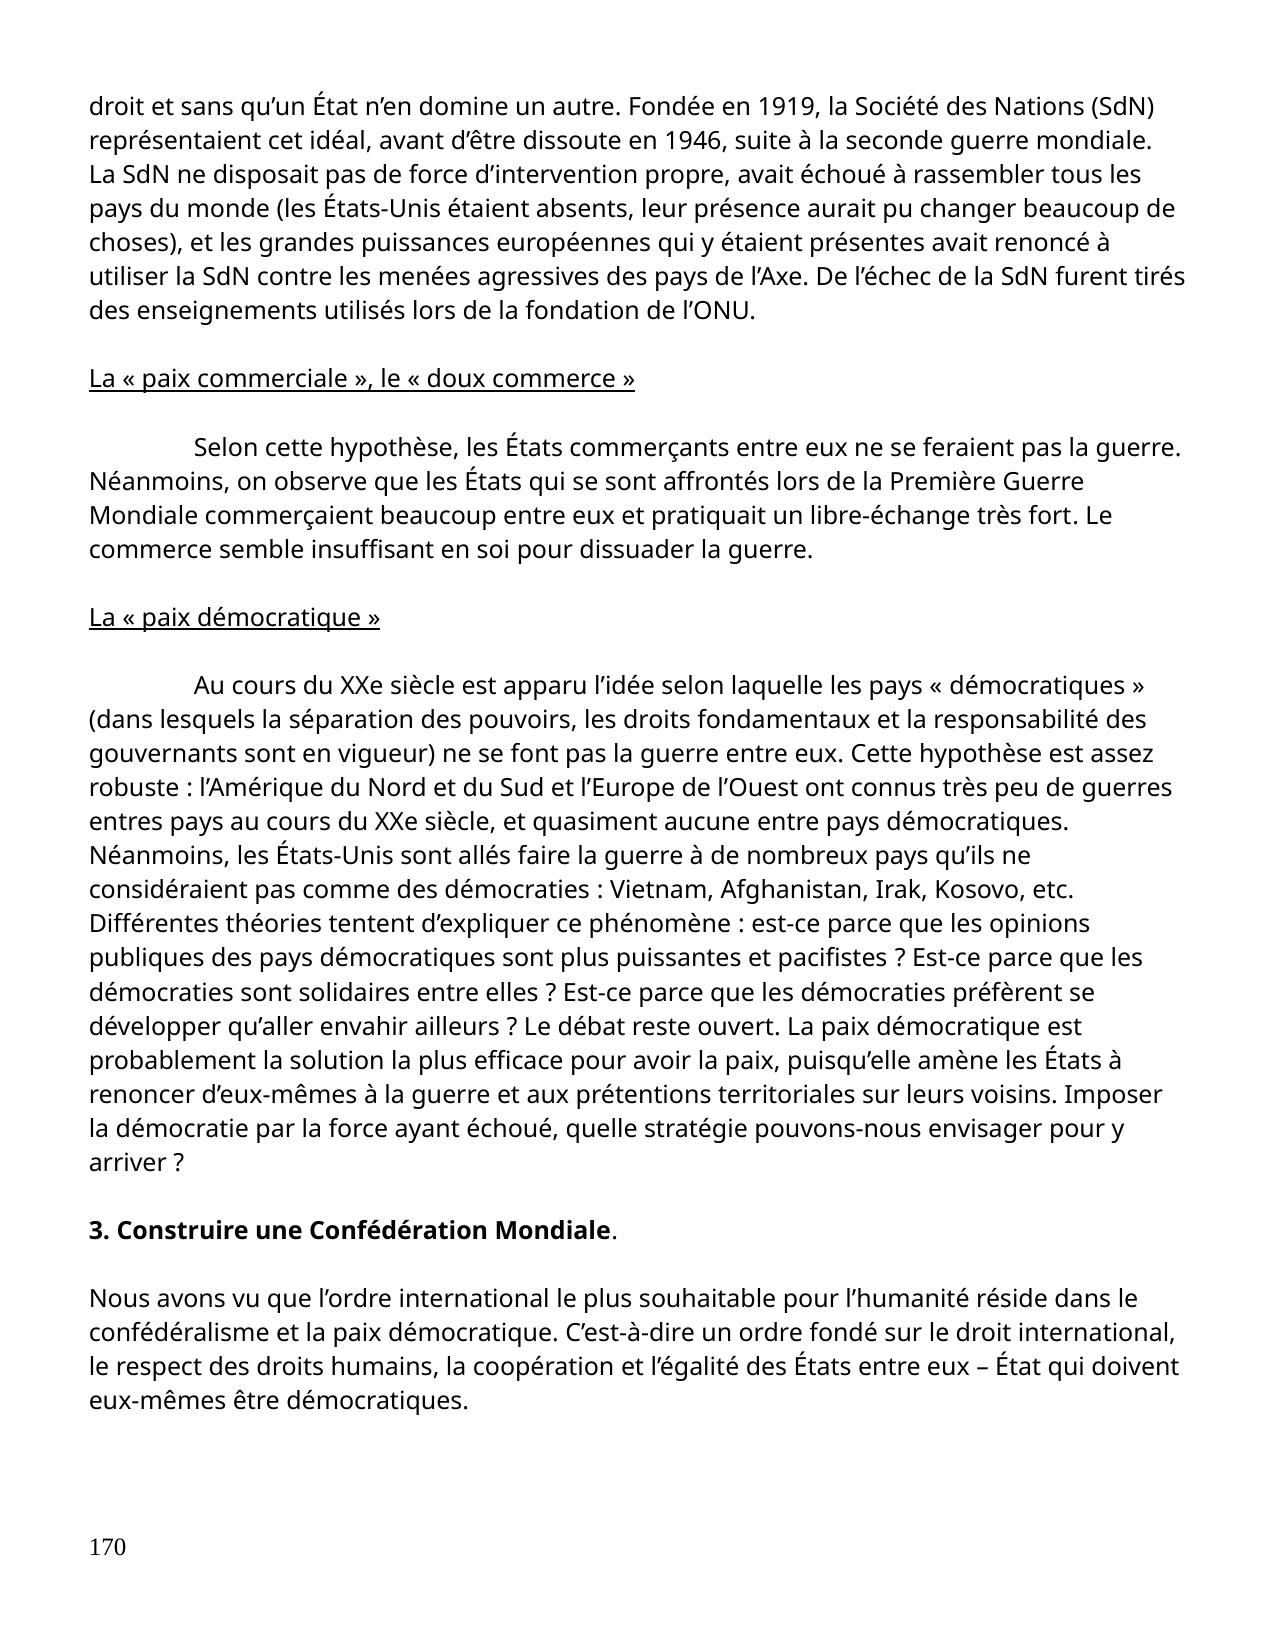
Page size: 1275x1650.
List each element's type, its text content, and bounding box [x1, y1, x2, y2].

text droit et sans qu’un État n’en domine un autre. Fondée en 1919, la Société des Nations (SdN) représentaient cet idéal, avant d’être dissoute en 1946, suite à la seconde guerre mondiale. La SdN ne disposait pas de force d’intervention propre, avait échoué à rassembler tous les pays du monde (les États-Unis étaient absents, leur présence aurait pu changer beaucoup de choses), et les grandes puissances européennes qui y étaient présentes avait renoncé à utiliser la SdN contre les menées agressives des pays de l’Axe. De l’échec de la SdN furent tirés des enseignements utilisés lors de la fondation de l’ONU. [88, 88, 1186, 327]
text Nous avons vu que l’ordre international le plus souhaitable pour l’humanité réside dans le confédéralisme et la paix démocratique. C’est-à-dire un ordre fondé sur le droit international, le respect des droits humains, la coopération et l’égalité des États entre eux – État qui doivent eux-mêmes être démocratiques. [88, 1281, 1186, 1417]
text La « paix commerciale », le « doux commerce » [88, 361, 1186, 395]
text 3. Construire une Confédération Mondiale. [88, 1213, 1186, 1247]
text Au cours du XXe siècle est apparu l’idée selon laquelle les pays « démocratiques » (dans lesquels la séparation des pouvoirs, les droits fondamentaux et la responsabilité des gouvernants sont en vigueur) ne se font pas la guerre entre eux. Cette hypothèse est assez robuste : l’Amérique du Nord et du Sud et l’Europe de l’Ouest ont connus très peu de guerres entres pays au cours du XXe siècle, et quasiment aucune entre pays démocratiques. Néanmoins, les États-Unis sont allés faire la guerre à de nombreux pays qu’ils ne considéraient pas comme des démocraties : Vietnam, Afghanistan, Irak, Kosovo, etc. Différentes théories tentent d’expliquer ce phénomène : est-ce parce que les opinions publiques des pays démocratiques sont plus puissantes et pacifistes ? Est-ce parce que les démocraties sont solidaires entre elles ? Est-ce parce que les démocraties préfèrent se développer qu’aller envahir ailleurs ? Le débat reste ouvert. La paix démocratique est probablement la solution la plus efficace pour avoir la paix, puisqu’elle amène les États à renoncer d’eux-mêmes à la guerre et aux prétentions territoriales sur leurs voisins. Imposer la démocratie par la force ayant échoué, quelle stratégie pouvons-nous envisager pour y arriver ? [88, 668, 1186, 1178]
text Selon cette hypothèse, les États commerçants entre eux ne se feraient pas la guerre. Néanmoins, on observe que les États qui se sont affrontés lors de la Première Guerre Mondiale commerçaient beaucoup entre eux et pratiquait un libre-échange très fort. Le commerce semble insuffisant en soi pour dissuader la guerre. [88, 429, 1186, 565]
text La « paix démocratique » [88, 599, 1186, 633]
